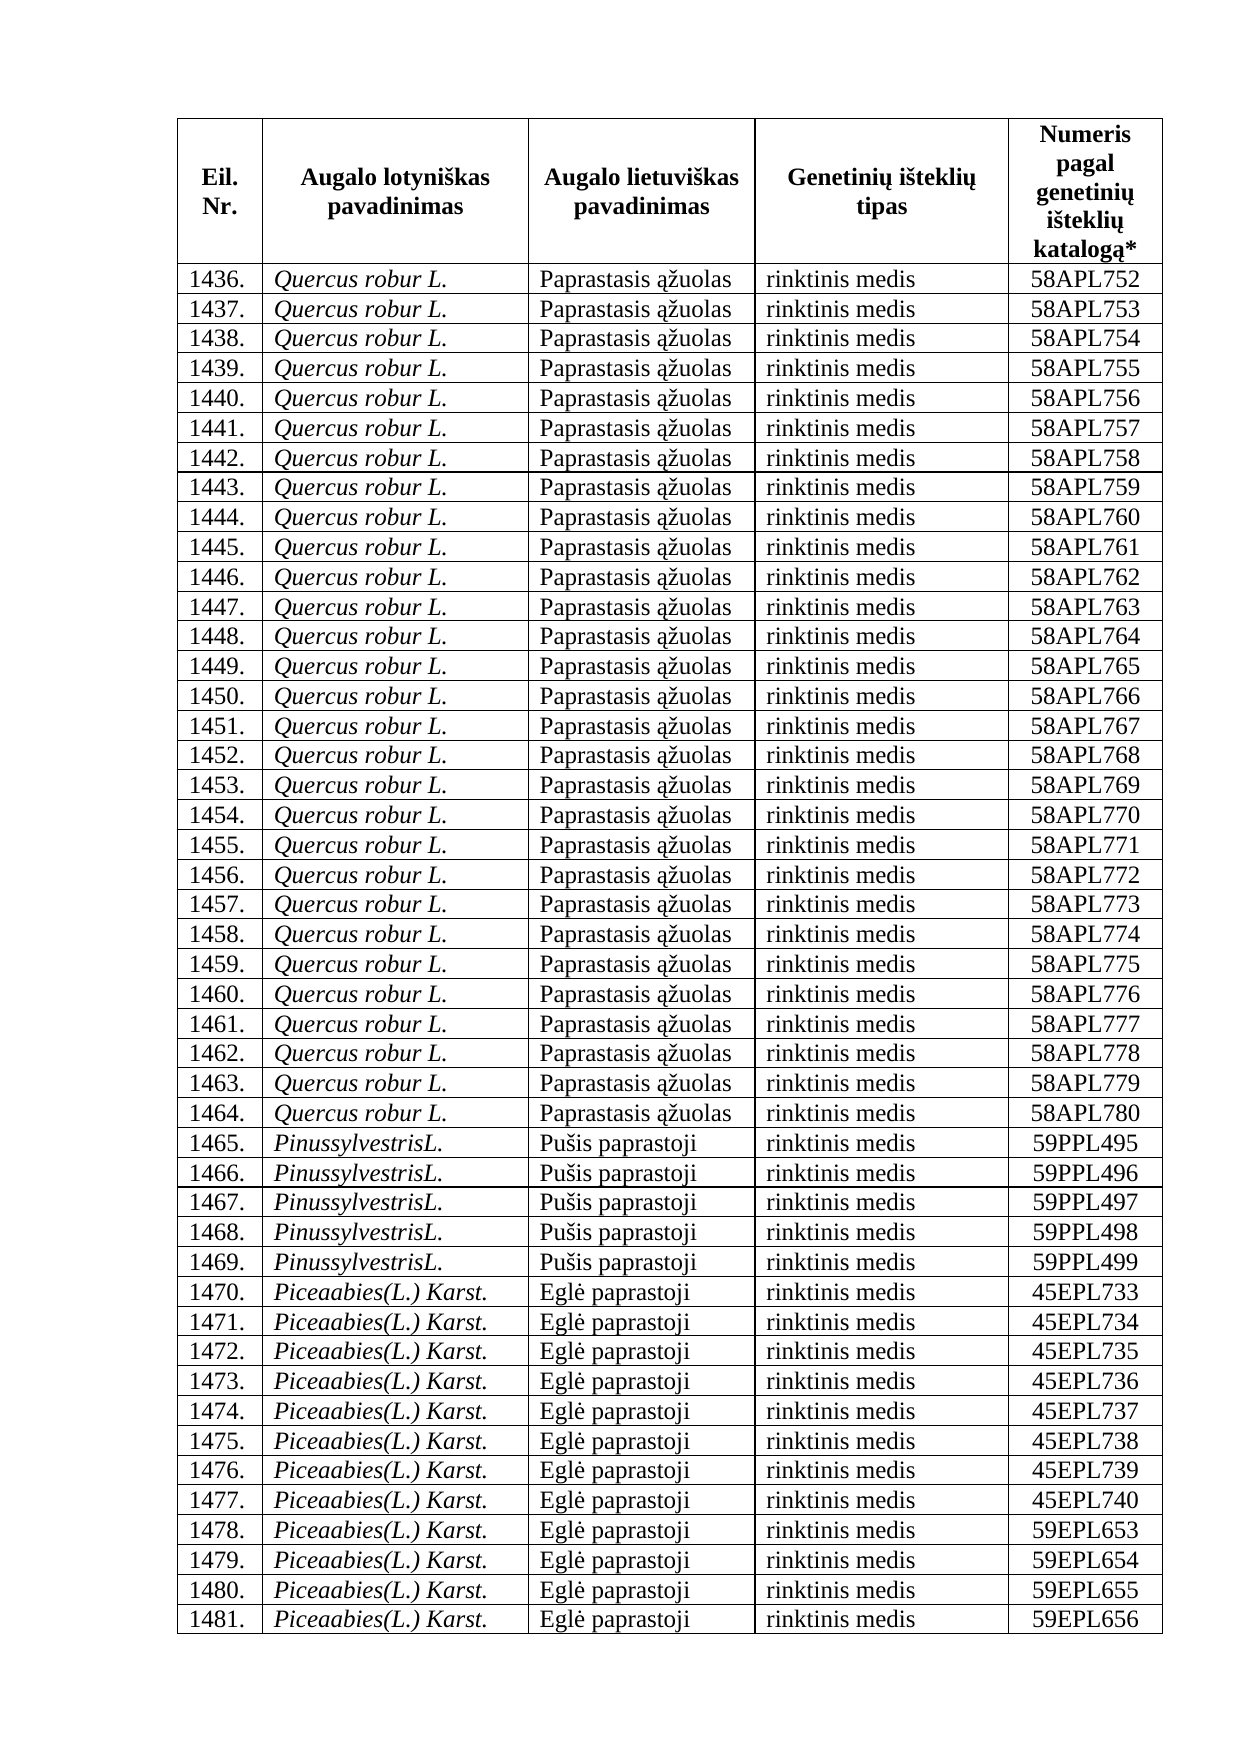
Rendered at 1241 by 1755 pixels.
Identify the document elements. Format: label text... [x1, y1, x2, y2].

table_cell Piceaabies(L.) Karst. [263, 1396, 528, 1425]
table_cell rinktinis medis [756, 502, 1008, 531]
table_cell 1449. [178, 651, 262, 680]
table_cell 1440. [178, 383, 262, 412]
table_cell rinktinis medis [756, 1515, 1008, 1544]
table_cell Paprastasis ąžuolas [529, 1068, 754, 1097]
table_cell 1452. [178, 741, 262, 769]
table_header Numeris pagal genetinių išteklių katalogą* [1009, 119, 1162, 263]
table_cell rinktinis medis [756, 1098, 1008, 1127]
table_cell rinktinis medis [756, 890, 1008, 918]
table_cell rinktinis medis [756, 383, 1008, 412]
table_cell rinktinis medis [756, 830, 1008, 859]
table_cell 1441. [178, 413, 262, 442]
table_cell Quercus robur L. [263, 1039, 528, 1067]
table_cell 58APL777 [1009, 1009, 1162, 1037]
table_cell rinktinis medis [756, 681, 1008, 710]
table_cell 58APL775 [1009, 949, 1162, 978]
table_cell Quercus robur L. [263, 264, 528, 293]
table_cell 45EPL736 [1009, 1366, 1162, 1395]
table_cell Pušis paprastoji [529, 1158, 754, 1186]
table_cell rinktinis medis [756, 1426, 1008, 1454]
table_cell 59PPL498 [1009, 1217, 1162, 1246]
table_cell Paprastasis ąžuolas [529, 502, 754, 531]
table_cell 1479. [178, 1545, 262, 1574]
table_cell rinktinis medis [756, 1247, 1008, 1276]
table_cell 1467. [178, 1188, 262, 1216]
table_cell 1446. [178, 562, 262, 591]
table_cell rinktinis medis [756, 1158, 1008, 1186]
table_cell Paprastasis ąžuolas [529, 979, 754, 1008]
table_cell 1481. [178, 1605, 262, 1633]
table_cell 58APL764 [1009, 621, 1162, 650]
table_cell rinktinis medis [756, 1605, 1008, 1633]
table_cell rinktinis medis [756, 592, 1008, 620]
table_cell rinktinis medis [756, 1336, 1008, 1365]
table_cell 45EPL734 [1009, 1307, 1162, 1335]
table_cell 58APL765 [1009, 651, 1162, 680]
table_cell 1450. [178, 681, 262, 710]
table_cell Quercus robur L. [263, 1009, 528, 1037]
table_cell Piceaabies(L.) Karst. [263, 1545, 528, 1574]
table_cell Paprastasis ąžuolas [529, 770, 754, 799]
table_cell Paprastasis ąžuolas [529, 532, 754, 561]
table_cell 58APL757 [1009, 413, 1162, 442]
table_cell 1439. [178, 353, 262, 382]
table_cell Eglė paprastoji [529, 1485, 754, 1514]
table_cell rinktinis medis [756, 353, 1008, 382]
table_cell 58APL767 [1009, 711, 1162, 739]
table_cell PinussylvestrisL. [263, 1217, 528, 1246]
table_cell 1462. [178, 1039, 262, 1067]
table_cell 1471. [178, 1307, 262, 1335]
table_cell 58APL754 [1009, 324, 1162, 352]
table_cell 1436. [178, 264, 262, 293]
table_cell Pušis paprastoji [529, 1188, 754, 1216]
table_cell PinussylvestrisL. [263, 1158, 528, 1186]
table_cell 1472. [178, 1336, 262, 1365]
table_cell 1456. [178, 860, 262, 888]
table_cell 58APL773 [1009, 890, 1162, 918]
table_cell rinktinis medis [756, 1128, 1008, 1157]
table_cell Quercus robur L. [263, 621, 528, 650]
table_cell 1478. [178, 1515, 262, 1544]
table_cell 1461. [178, 1009, 262, 1037]
table_cell 1459. [178, 949, 262, 978]
table_cell Paprastasis ąžuolas [529, 324, 754, 352]
table_cell rinktinis medis [756, 1396, 1008, 1425]
table_cell Piceaabies(L.) Karst. [263, 1575, 528, 1603]
table_cell 1466. [178, 1158, 262, 1186]
table_cell 59EPL653 [1009, 1515, 1162, 1544]
table_cell rinktinis medis [756, 770, 1008, 799]
table_cell Quercus robur L. [263, 413, 528, 442]
table_cell Pušis paprastoji [529, 1247, 754, 1276]
table_cell 1453. [178, 770, 262, 799]
table_cell 1442. [178, 443, 262, 471]
table_cell 1448. [178, 621, 262, 650]
table_cell rinktinis medis [756, 413, 1008, 442]
table_cell 1458. [178, 919, 262, 948]
table_cell Paprastasis ąžuolas [529, 860, 754, 888]
table_cell rinktinis medis [756, 1039, 1008, 1067]
table_cell 58APL752 [1009, 264, 1162, 293]
table_cell rinktinis medis [756, 1456, 1008, 1484]
table_cell 1477. [178, 1485, 262, 1514]
table_cell rinktinis medis [756, 443, 1008, 471]
table_cell Piceaabies(L.) Karst. [263, 1307, 528, 1335]
table_cell Eglė paprastoji [529, 1575, 754, 1603]
table_cell Paprastasis ąžuolas [529, 890, 754, 918]
table_cell Piceaabies(L.) Karst. [263, 1277, 528, 1306]
table_cell Paprastasis ąžuolas [529, 353, 754, 382]
table_cell Quercus robur L. [263, 830, 528, 859]
table_cell Paprastasis ąžuolas [529, 681, 754, 710]
table_cell Eglė paprastoji [529, 1277, 754, 1306]
table_cell Quercus robur L. [263, 532, 528, 561]
table_cell PinussylvestrisL. [263, 1247, 528, 1276]
table_cell 1470. [178, 1277, 262, 1306]
table_cell 1476. [178, 1456, 262, 1484]
table_cell rinktinis medis [756, 294, 1008, 322]
table_cell Paprastasis ąžuolas [529, 264, 754, 293]
table_cell 1468. [178, 1217, 262, 1246]
table_cell 1463. [178, 1068, 262, 1097]
table_cell Quercus robur L. [263, 770, 528, 799]
table_cell rinktinis medis [756, 532, 1008, 561]
table_cell rinktinis medis [756, 919, 1008, 948]
table_cell 1445. [178, 532, 262, 561]
table_cell 58APL778 [1009, 1039, 1162, 1067]
table_cell Paprastasis ąžuolas [529, 443, 754, 471]
table_cell Quercus robur L. [263, 502, 528, 531]
table_header Eil. Nr. [178, 119, 262, 263]
table_cell Piceaabies(L.) Karst. [263, 1366, 528, 1395]
table_cell rinktinis medis [756, 1575, 1008, 1603]
table_cell Quercus robur L. [263, 651, 528, 680]
table_cell Quercus robur L. [263, 800, 528, 829]
table_cell Paprastasis ąžuolas [529, 830, 754, 859]
table_cell Quercus robur L. [263, 353, 528, 382]
table_cell 1473. [178, 1366, 262, 1395]
table_cell Quercus robur L. [263, 711, 528, 739]
table_cell rinktinis medis [756, 800, 1008, 829]
table_cell Paprastasis ąžuolas [529, 1098, 754, 1127]
table_cell rinktinis medis [756, 264, 1008, 293]
table_cell rinktinis medis [756, 621, 1008, 650]
table_cell rinktinis medis [756, 860, 1008, 888]
table_cell 58APL769 [1009, 770, 1162, 799]
table_cell 1447. [178, 592, 262, 620]
table_cell 59PPL495 [1009, 1128, 1162, 1157]
table_cell 58APL756 [1009, 383, 1162, 412]
table_cell rinktinis medis [756, 473, 1008, 501]
table_cell Paprastasis ąžuolas [529, 651, 754, 680]
table_cell 59PPL496 [1009, 1158, 1162, 1186]
table_cell Piceaabies(L.) Karst. [263, 1485, 528, 1514]
table_cell 59EPL655 [1009, 1575, 1162, 1603]
table_cell 1475. [178, 1426, 262, 1454]
table_cell Quercus robur L. [263, 949, 528, 978]
table_cell 59EPL654 [1009, 1545, 1162, 1574]
table_cell Quercus robur L. [263, 860, 528, 888]
table_cell Piceaabies(L.) Karst. [263, 1605, 528, 1633]
table_cell Paprastasis ąžuolas [529, 383, 754, 412]
table_cell 58APL763 [1009, 592, 1162, 620]
table_cell 58APL774 [1009, 919, 1162, 948]
table_cell 1455. [178, 830, 262, 859]
table_cell rinktinis medis [756, 979, 1008, 1008]
table_cell 59PPL499 [1009, 1247, 1162, 1276]
table_cell Eglė paprastoji [529, 1515, 754, 1544]
table_cell 58APL768 [1009, 741, 1162, 769]
table_cell rinktinis medis [756, 1217, 1008, 1246]
table_cell 45EPL735 [1009, 1336, 1162, 1365]
table_cell 58APL760 [1009, 502, 1162, 531]
table_cell 45EPL737 [1009, 1396, 1162, 1425]
table_cell 58APL759 [1009, 473, 1162, 501]
table_cell rinktinis medis [756, 1068, 1008, 1097]
table_cell Quercus robur L. [263, 562, 528, 591]
table_cell Eglė paprastoji [529, 1396, 754, 1425]
table_cell 58APL780 [1009, 1098, 1162, 1127]
table_cell 58APL761 [1009, 532, 1162, 561]
table_cell rinktinis medis [756, 949, 1008, 978]
table_cell Quercus robur L. [263, 473, 528, 501]
table_cell 1469. [178, 1247, 262, 1276]
table_cell 58APL770 [1009, 800, 1162, 829]
table_cell 58APL753 [1009, 294, 1162, 322]
table_cell rinktinis medis [756, 651, 1008, 680]
table_cell 58APL762 [1009, 562, 1162, 591]
table_cell 1457. [178, 890, 262, 918]
table_cell 1454. [178, 800, 262, 829]
table_cell Eglė paprastoji [529, 1307, 754, 1335]
table_cell 1444. [178, 502, 262, 531]
table_cell rinktinis medis [756, 711, 1008, 739]
table_header Genetinių išteklių tipas [756, 119, 1008, 263]
table_cell Paprastasis ąžuolas [529, 1009, 754, 1037]
table_cell Quercus robur L. [263, 324, 528, 352]
table_cell Paprastasis ąžuolas [529, 711, 754, 739]
table_cell rinktinis medis [756, 562, 1008, 591]
table_cell Paprastasis ąžuolas [529, 741, 754, 769]
table_cell Eglė paprastoji [529, 1366, 754, 1395]
table_cell Paprastasis ąžuolas [529, 294, 754, 322]
table_cell rinktinis medis [756, 1277, 1008, 1306]
table_cell 1465. [178, 1128, 262, 1157]
table_cell Quercus robur L. [263, 681, 528, 710]
table_cell PinussylvestrisL. [263, 1128, 528, 1157]
table_cell Piceaabies(L.) Karst. [263, 1515, 528, 1544]
table_cell rinktinis medis [756, 1485, 1008, 1514]
table_cell Piceaabies(L.) Karst. [263, 1426, 528, 1454]
table_cell 59EPL656 [1009, 1605, 1162, 1633]
table_cell Eglė paprastoji [529, 1336, 754, 1365]
table_cell 45EPL738 [1009, 1426, 1162, 1454]
table_cell Eglė paprastoji [529, 1545, 754, 1574]
table_cell rinktinis medis [756, 1545, 1008, 1574]
table_cell 58APL779 [1009, 1068, 1162, 1097]
table_cell rinktinis medis [756, 324, 1008, 352]
table_cell 58APL758 [1009, 443, 1162, 471]
table_cell Quercus robur L. [263, 443, 528, 471]
table_cell Paprastasis ąžuolas [529, 473, 754, 501]
table_cell Eglė paprastoji [529, 1605, 754, 1633]
table_cell 1437. [178, 294, 262, 322]
table_cell Quercus robur L. [263, 1068, 528, 1097]
table_cell Paprastasis ąžuolas [529, 592, 754, 620]
table_cell 59PPL497 [1009, 1188, 1162, 1216]
table_cell Piceaabies(L.) Karst. [263, 1456, 528, 1484]
table_cell Paprastasis ąžuolas [529, 919, 754, 948]
table_cell 1474. [178, 1396, 262, 1425]
table_cell rinktinis medis [756, 1366, 1008, 1395]
table_cell Eglė paprastoji [529, 1426, 754, 1454]
table_cell 1464. [178, 1098, 262, 1127]
table_cell Pušis paprastoji [529, 1217, 754, 1246]
table_cell 1480. [178, 1575, 262, 1603]
table_cell Quercus robur L. [263, 890, 528, 918]
table_cell rinktinis medis [756, 1188, 1008, 1216]
table_cell 1438. [178, 324, 262, 352]
table_cell Paprastasis ąžuolas [529, 413, 754, 442]
table_cell Paprastasis ąžuolas [529, 621, 754, 650]
table_cell Quercus robur L. [263, 383, 528, 412]
table_cell 1451. [178, 711, 262, 739]
table_cell rinktinis medis [756, 1307, 1008, 1335]
table_cell 45EPL740 [1009, 1485, 1162, 1514]
table_header Augalo lotyniškas pavadinimas [263, 119, 528, 263]
table_cell 58APL771 [1009, 830, 1162, 859]
table_cell Paprastasis ąžuolas [529, 562, 754, 591]
table_cell Quercus robur L. [263, 592, 528, 620]
table_cell Quercus robur L. [263, 979, 528, 1008]
table_cell Eglė paprastoji [529, 1456, 754, 1484]
table_cell Paprastasis ąžuolas [529, 949, 754, 978]
table_cell PinussylvestrisL. [263, 1188, 528, 1216]
table_cell Paprastasis ąžuolas [529, 1039, 754, 1067]
table_cell 45EPL733 [1009, 1277, 1162, 1306]
table_cell Quercus robur L. [263, 919, 528, 948]
table_cell 58APL766 [1009, 681, 1162, 710]
table_cell rinktinis medis [756, 1009, 1008, 1037]
table_cell rinktinis medis [756, 741, 1008, 769]
table_cell 58APL755 [1009, 353, 1162, 382]
table_cell 1460. [178, 979, 262, 1008]
table_cell Piceaabies(L.) Karst. [263, 1336, 528, 1365]
table_cell 58APL772 [1009, 860, 1162, 888]
table_cell 45EPL739 [1009, 1456, 1162, 1484]
table_header Augalo lietuviškas pavadinimas [529, 119, 754, 263]
table_cell Quercus robur L. [263, 741, 528, 769]
table_cell Quercus robur L. [263, 1098, 528, 1127]
table_cell Paprastasis ąžuolas [529, 800, 754, 829]
table_cell 58APL776 [1009, 979, 1162, 1008]
table_cell Quercus robur L. [263, 294, 528, 322]
table_cell 1443. [178, 473, 262, 501]
table_cell Pušis paprastoji [529, 1128, 754, 1157]
